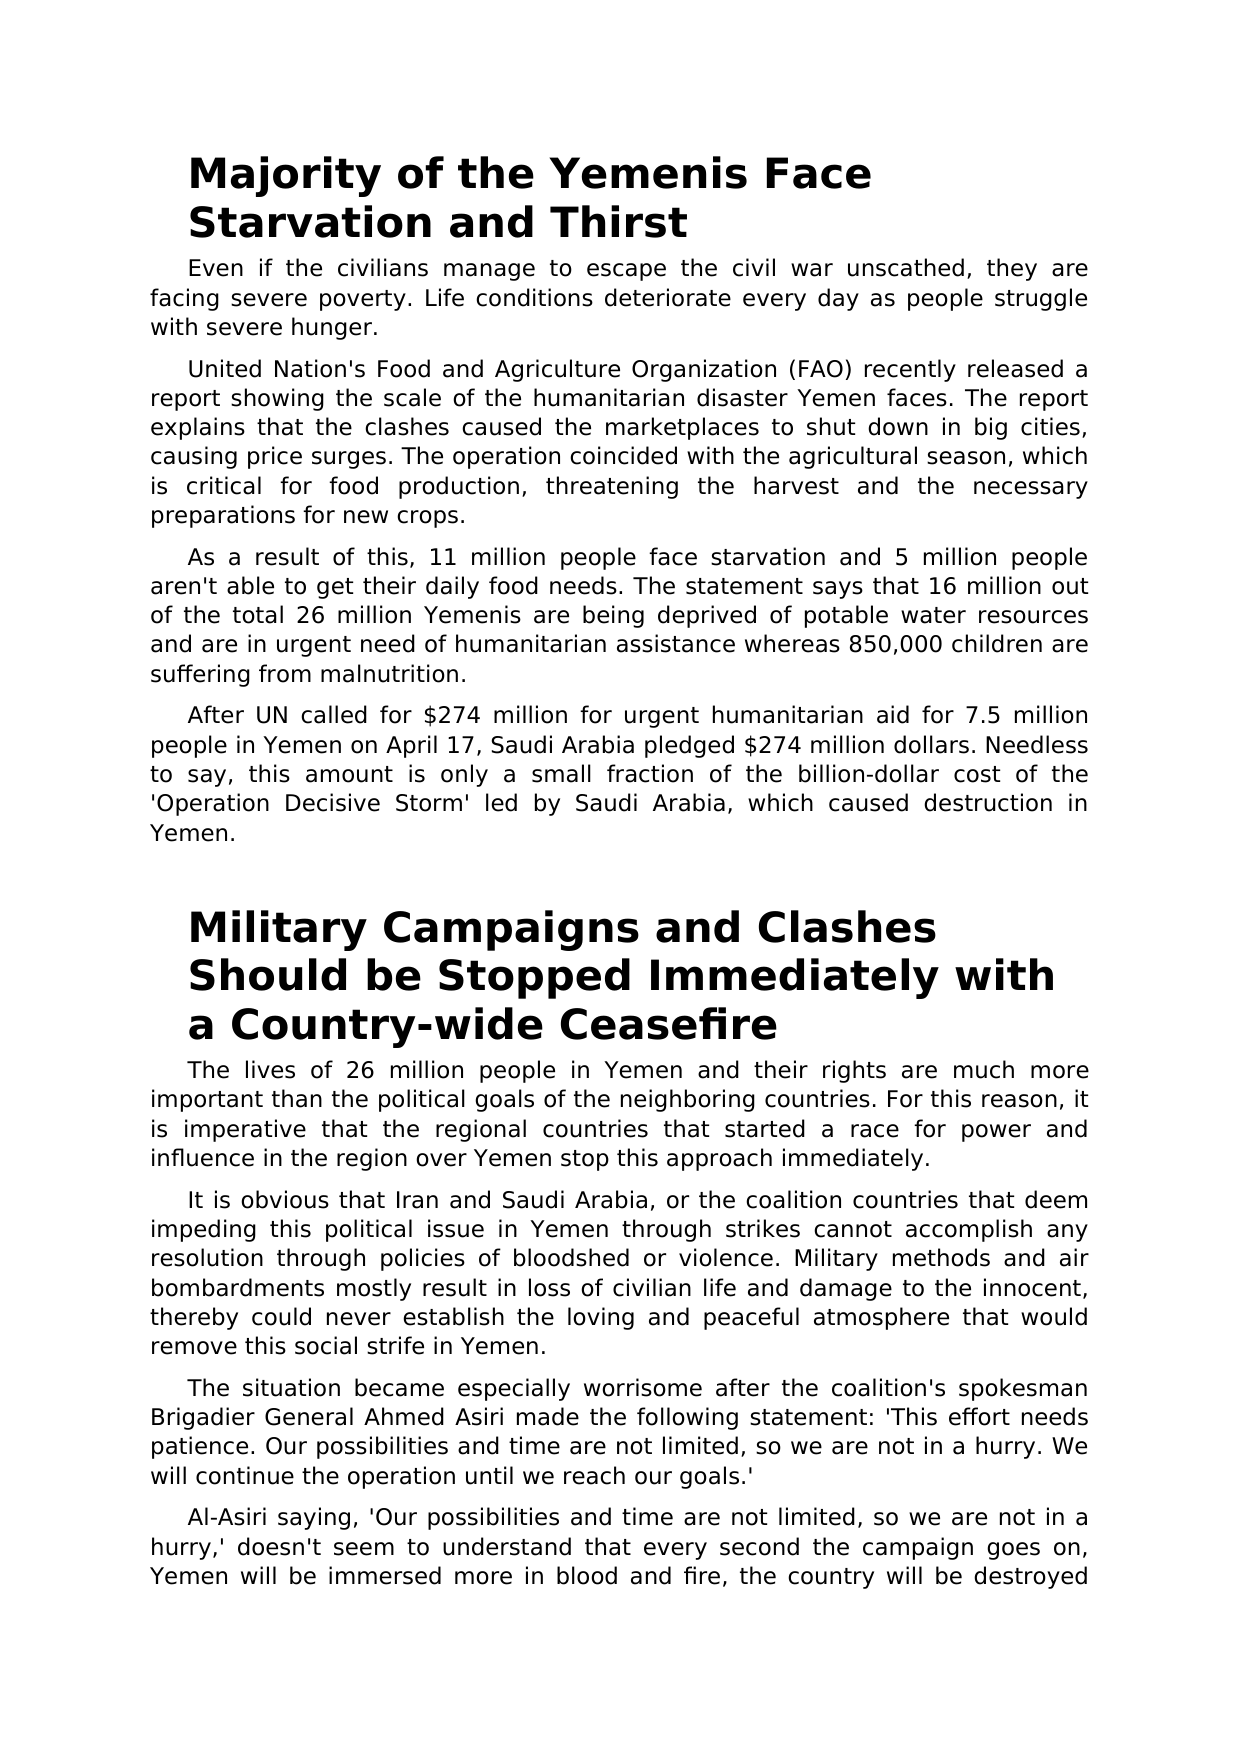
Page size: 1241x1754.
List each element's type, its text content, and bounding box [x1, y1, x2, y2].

subtitle Majority of the Yemenis Face Starvation and Thirst [187, 150, 1090, 247]
text It is obvious that Iran and Saudi Arabia, or the coalition countries that deem impeding this political issue in Yemen through strikes cannot accomplish any resolution through policies of bloodshed or violence. Military methods and air bombardments mostly result in loss of civilian life and damage to the innocent, thereby could never establish the loving and peaceful atmosphere that would remove this social strife in Yemen. [150, 1187, 1090, 1360]
subtitle Military Campaigns and Clashes Should be Stopped Immediately with a Country-wide Ceasefire [187, 903, 1090, 1049]
text After UN called for $274 million for urgent humanitarian aid for 7.5 million people in Yemen on April 17, Saudi Arabia pledged $274 million dollars. Needless to say, this amount is only a small fraction of the billion-dollar cost of the 'Operation Decisive Storm' led by Saudi Arabia, which caused destruction in Yemen. [150, 703, 1090, 846]
text The lives of 26 million people in Yemen and their rights are much more important than the political goals of the neighboring countries. For this reason, it is imperative that the regional countries that started a race for power and influence in the region over Yemen stop this approach immediately. [150, 1057, 1090, 1172]
text Al-Asiri saying, 'Our possibilities and time are not limited, so we are not in a hurry,' doesn't seem to understand that every second the campaign goes on, Yemen will be immersed more in blood and fire, the country will be destroyed [150, 1504, 1090, 1590]
text As a result of this, 11 million people face starvation and 5 million people aren't able to get their daily food needs. The statement says that 16 million out of the total 26 million Yemenis are being deprived of potable water resources and are in urgent need of humanitarian assistance whereas 850,000 children are suffering from malnutrition. [150, 544, 1090, 688]
text Even if the civilians manage to escape the civil war unscathed, they are facing severe poverty. Life conditions deteriorate every day as people struggle with severe hunger. [150, 255, 1090, 341]
text The situation became especially worrisome after the coalition's spokesman Brigadier General Ahmed Asiri made the following statement: 'This effort needs patience. Our possibilities and time are not limited, so we are not in a hurry. We will continue the operation until we reach our goals.' [150, 1375, 1090, 1489]
text United Nation's Food and Agriculture Organization (FAO) recently released a report showing the scale of the humanitarian disaster Yemen faces. The report explains that the clashes caused the marketplaces to shut down in big cities, causing price surges. The operation coincided with the agricultural season, which is critical for food production, threatening the harvest and the necessary preparations for new crops. [150, 356, 1090, 529]
